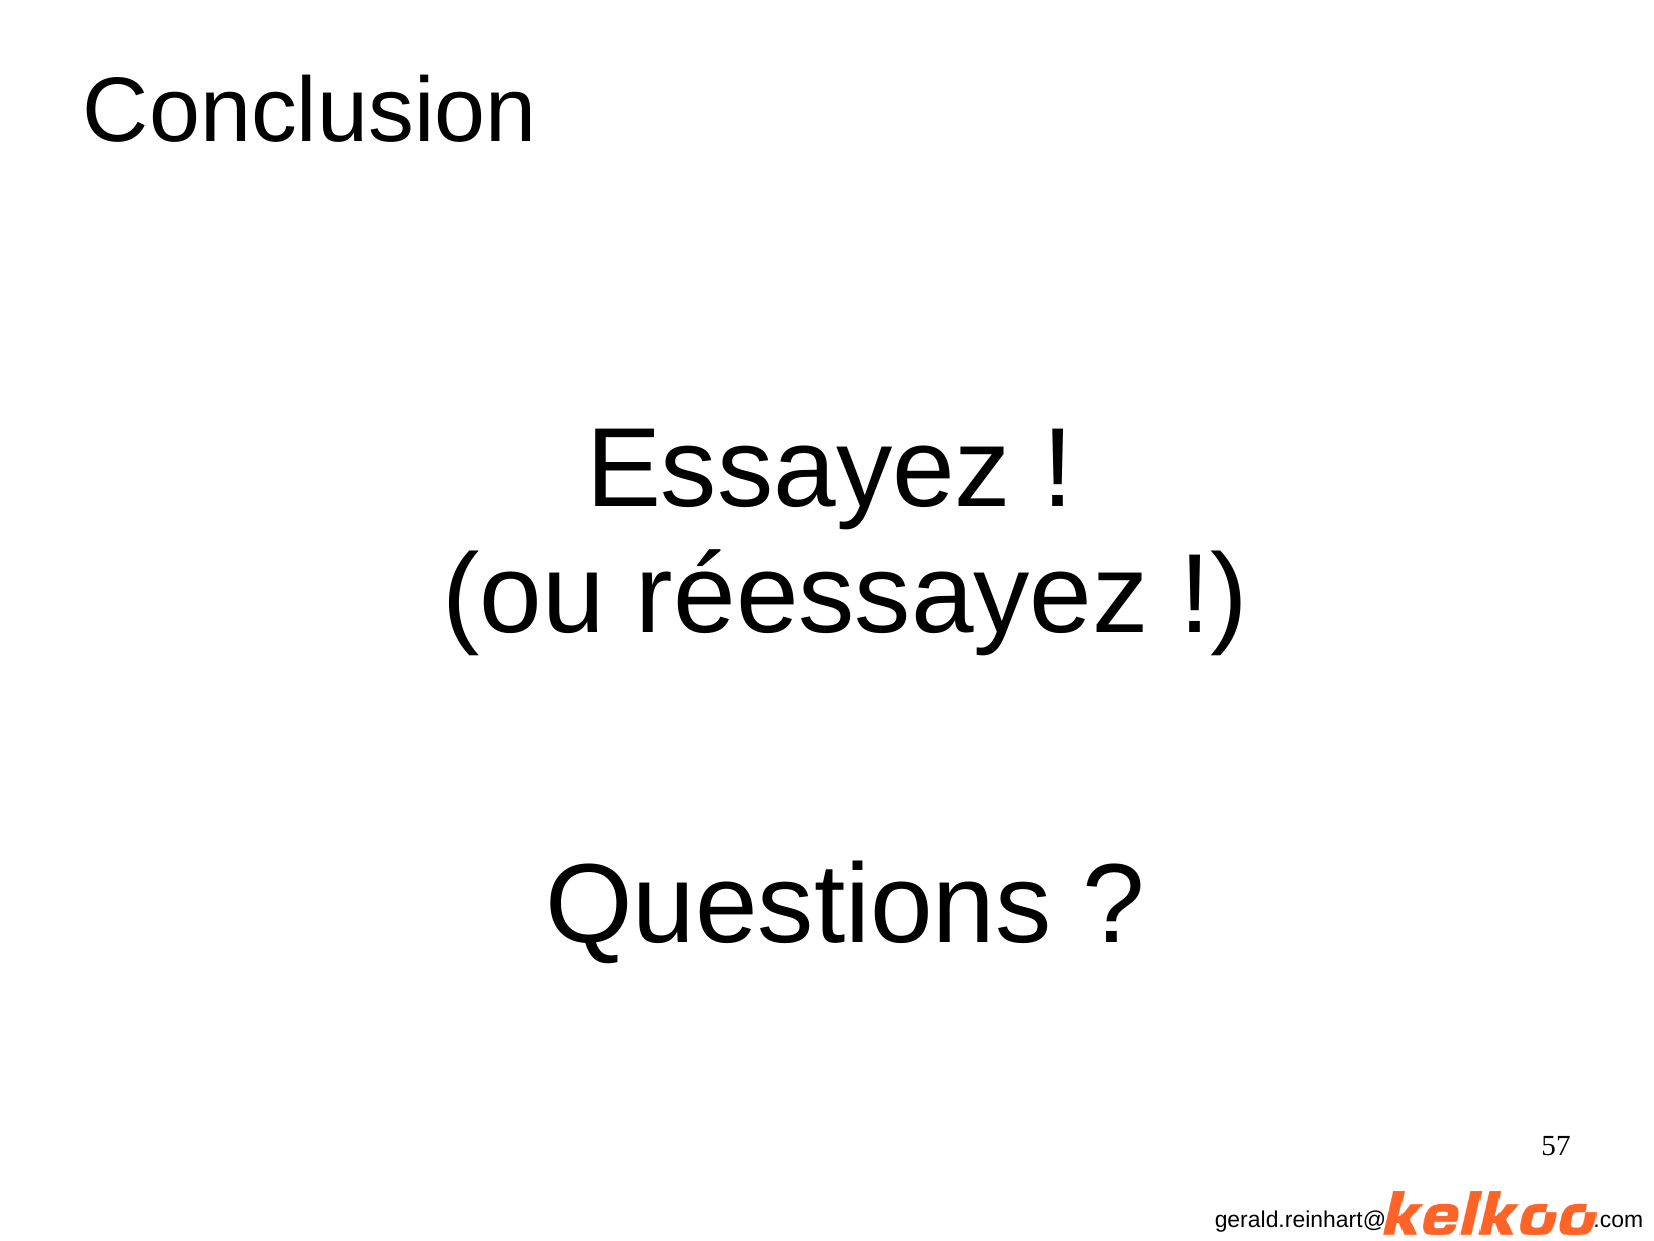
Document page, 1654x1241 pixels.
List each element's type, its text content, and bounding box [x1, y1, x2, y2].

title Conclusion [82, 5, 1571, 213]
picture [1383, 1191, 1597, 1199]
text_box gerald.reinhart@ .com [1193, 1199, 1654, 1241]
list Essayez ! (ou réessayez !) Questions ? [45, 405, 1576, 1021]
